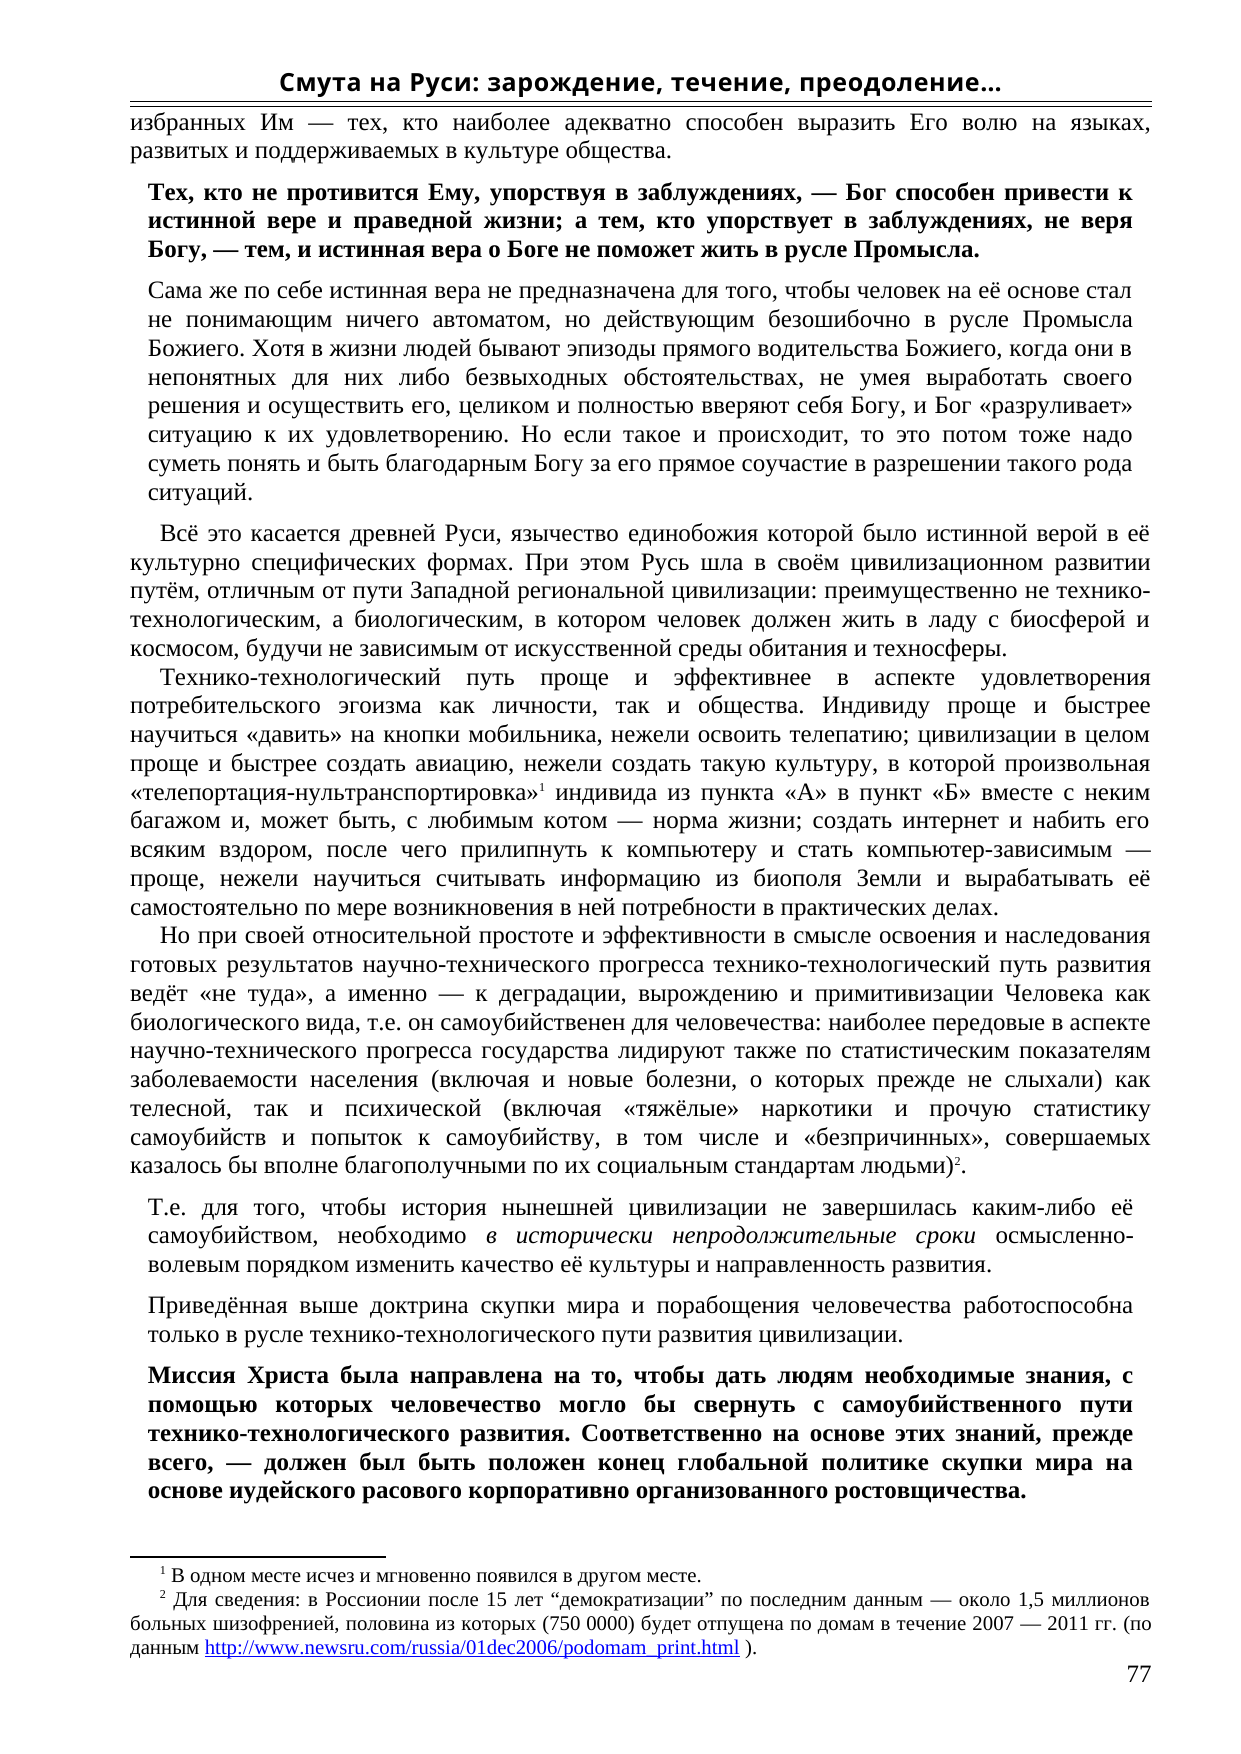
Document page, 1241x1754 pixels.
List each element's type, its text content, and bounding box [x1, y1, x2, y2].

text Тех, кто не противится Ему, упорствуя в заблуждениях, — Бог способен привести к истинной вере и праведной жизни; а тем, кто упорствует в заблуждениях, не веря Богу, — тем, и истинная вера о Боге не поможет жить в русле Промысла. [148, 177, 1134, 263]
text избранных Им — тех, кто наиболее адекватно способен выразить Его волю на языках, развитых и поддерживаемых в культуре общества. [130, 107, 1152, 164]
text В одном месте исчез и мгновенно появился в другом месте. [130, 1563, 1152, 1587]
text Сама же по себе истинная вера не предназначена для того, чтобы человек на её основе стал не понимающим ничего автоматом, но действующим безошибочно в русле Промысла Божиего. Хотя в жизни людей бывают эпизоды прямого водительства Божиего, когда они в непонятных для них либо безвыходных обстоятельствах, не умея выработать своего решения и осуществить его, целиком и полностью вверяют себя Богу, и Бог «разруливает» ситуацию к их удовлетворению. Но если такое и происходит, то это потом тоже надо суметь понять и быть благодарным Богу за его прямое соучастие в разрешении такого рода ситуаций. [148, 275, 1134, 505]
text Всё это касается древней Руси, язычество единобожия которой было истинной верой в её культурно специфических формах. При этом Русь шла в своём цивилизационном развитии путём, отличным от пути Западной региональной цивилизации: преимущественно не технико-техноло­ги­чес­ким, а биологическим, в котором человек должен жить в ладу с биосферой и космосом, будучи не зависимым от искусственной среды обитания и техносферы. [130, 518, 1152, 662]
text Но при своей относительной простоте и эффективности в смысле освоения и наследования готовых результатов научно-технического прогресса технико-технологический путь развития ведёт «не туда», а именно — к деградации, вырождению и примитивизации Человека как биологического вида, т.е. он самоубийственен для человечества: наиболее передовые в аспекте научно-технического прогресса государства лидируют также по статистическим показателям заболеваемости населения (включая и новые болезни, о которых прежде не слыхали) как телесной, так и психической (включая «тяжёлые» наркотики и прочую статистику самоубийств и попыток к самоубийству, в том числе и «безпричинных», совершаемых казалось бы вполне благополучными по их социальным стандартам людьми). [130, 920, 1152, 1179]
text Т.е. для того, чтобы история нынешней цивилизации не завершилась каким-либо её самоубийством, необходимо в исторически непродолжительные сроки осмысленно-волевым порядком изменить качество её культуры и направленность развития. [148, 1192, 1134, 1278]
text Миссия Христа была направлена на то, чтобы дать людям необходимые знания, с помощью которых человечество могло бы свернуть с самоубийственного пути технико-технологического развития. Соответственно на основе этих знаний, прежде всего, — должен был быть положен конец глобальной политике скупки мира на основе иудейского расового корпоративно организованного ростовщичества. [148, 1360, 1134, 1504]
text Для сведения: в Россионии после 15 лет “демократизации” по последним данным — около 1,5 миллионов больных шизофренией, половина из которых (750 0000) будет отпущена по домам в течение 2007 — 2011 гг. (по данным http://www.newsru.com/russia/01dec2006/podomam_print.html ). [130, 1587, 1152, 1659]
text Технико-технологический путь проще и эффективнее в аспекте удовлетворения потребительского эгоизма как личности, так и общества. Индивиду проще и быстрее научиться «давить» на кнопки мобильника, нежели освоить телепатию; цивилизации в целом проще и быстрее создать авиацию, нежели создать такую культуру, в которой произвольная «телепортация-нультранспортировка» индивида из пункта «А» в пункт «Б» вместе с неким багажом и, может быть, с любимым котом — норма жизни; создать интернет и набить его всяким вздором, после чего прилипнуть к компьютеру и стать компьютер-зависимым — проще, нежели научиться считывать информацию из биополя Земли и вырабатывать её самостоятельно по мере возникновения в ней потребности в практических делах. [130, 662, 1152, 920]
text Приведённая выше доктрина скупки мира и порабощения человечества работоспособна только в русле технико-технологического пути развития цивилизации. [148, 1290, 1134, 1348]
